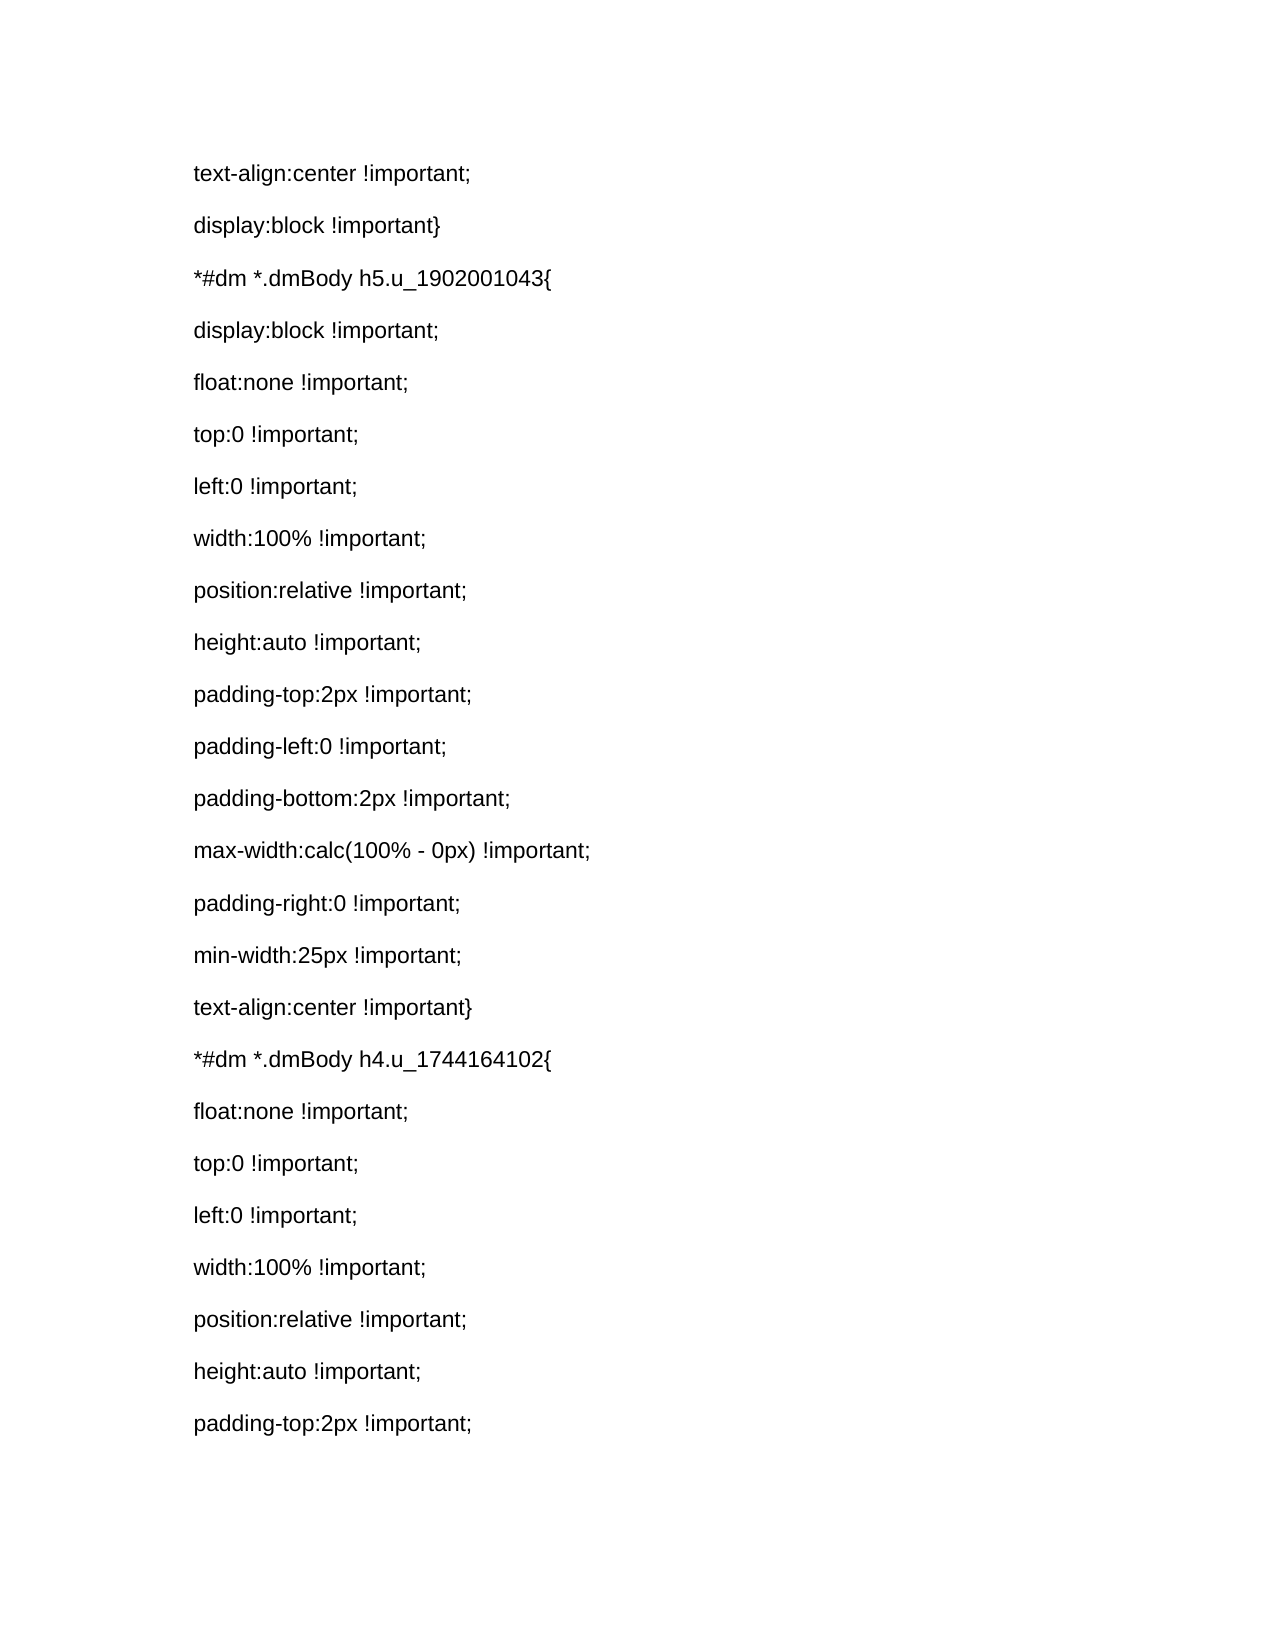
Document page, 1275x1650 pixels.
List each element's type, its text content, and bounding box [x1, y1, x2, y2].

table_cell left:0 !important; [183, 463, 1125, 514]
table_cell padding-top:2px !important; [183, 671, 1125, 723]
table_cell [150, 879, 183, 931]
table_cell [150, 1296, 183, 1348]
table_cell [150, 1035, 183, 1087]
table_cell position:relative !important; [183, 567, 1125, 619]
table_cell [150, 775, 183, 827]
table_cell width:100% !important; [183, 515, 1125, 567]
table_cell *#dm *.dmBody h4.u_1744164102{ [183, 1035, 1125, 1087]
table_cell [150, 463, 183, 514]
table_cell padding-top:2px !important; [183, 1400, 1125, 1452]
table_cell [150, 983, 183, 1035]
table_cell [150, 254, 183, 306]
table_cell height:auto !important; [183, 1348, 1125, 1400]
table_cell display:block !important} [183, 202, 1125, 254]
table_cell padding-bottom:2px !important; [183, 775, 1125, 827]
table_cell [150, 202, 183, 254]
table_cell [150, 1192, 183, 1244]
table_cell width:100% !important; [183, 1244, 1125, 1296]
table_cell left:0 !important; [183, 1192, 1125, 1244]
table_cell min-width:25px !important; [183, 931, 1125, 983]
table_cell top:0 !important; [183, 1140, 1125, 1192]
table_cell [150, 358, 183, 410]
table_cell display:block !important; [183, 306, 1125, 358]
table_cell float:none !important; [183, 358, 1125, 410]
table_cell [150, 1140, 183, 1192]
table_cell float:none !important; [183, 1088, 1125, 1139]
table_cell text-align:center !important} [183, 983, 1125, 1035]
table_cell [150, 306, 183, 358]
table_cell padding-left:0 !important; [183, 723, 1125, 775]
table_cell [150, 723, 183, 775]
table_cell [150, 1400, 183, 1452]
table_cell [150, 931, 183, 983]
table_cell *#dm *.dmBody h5.u_1902001043{ [183, 254, 1125, 306]
table_cell [150, 150, 183, 202]
table_cell max-width:calc(100% - 0px) !important; [183, 827, 1125, 879]
table_cell top:0 !important; [183, 410, 1125, 462]
table_cell position:relative !important; [183, 1296, 1125, 1348]
table_cell [150, 827, 183, 879]
table_cell [150, 1348, 183, 1400]
table_cell [150, 619, 183, 671]
table_cell padding-right:0 !important; [183, 879, 1125, 931]
table_cell [150, 567, 183, 619]
table_cell [150, 1088, 183, 1139]
table_cell [150, 671, 183, 723]
table_cell text-align:center !important; [183, 150, 1125, 202]
table_cell [150, 410, 183, 462]
table_cell [150, 515, 183, 567]
table_cell height:auto !important; [183, 619, 1125, 671]
table_cell [150, 1244, 183, 1296]
